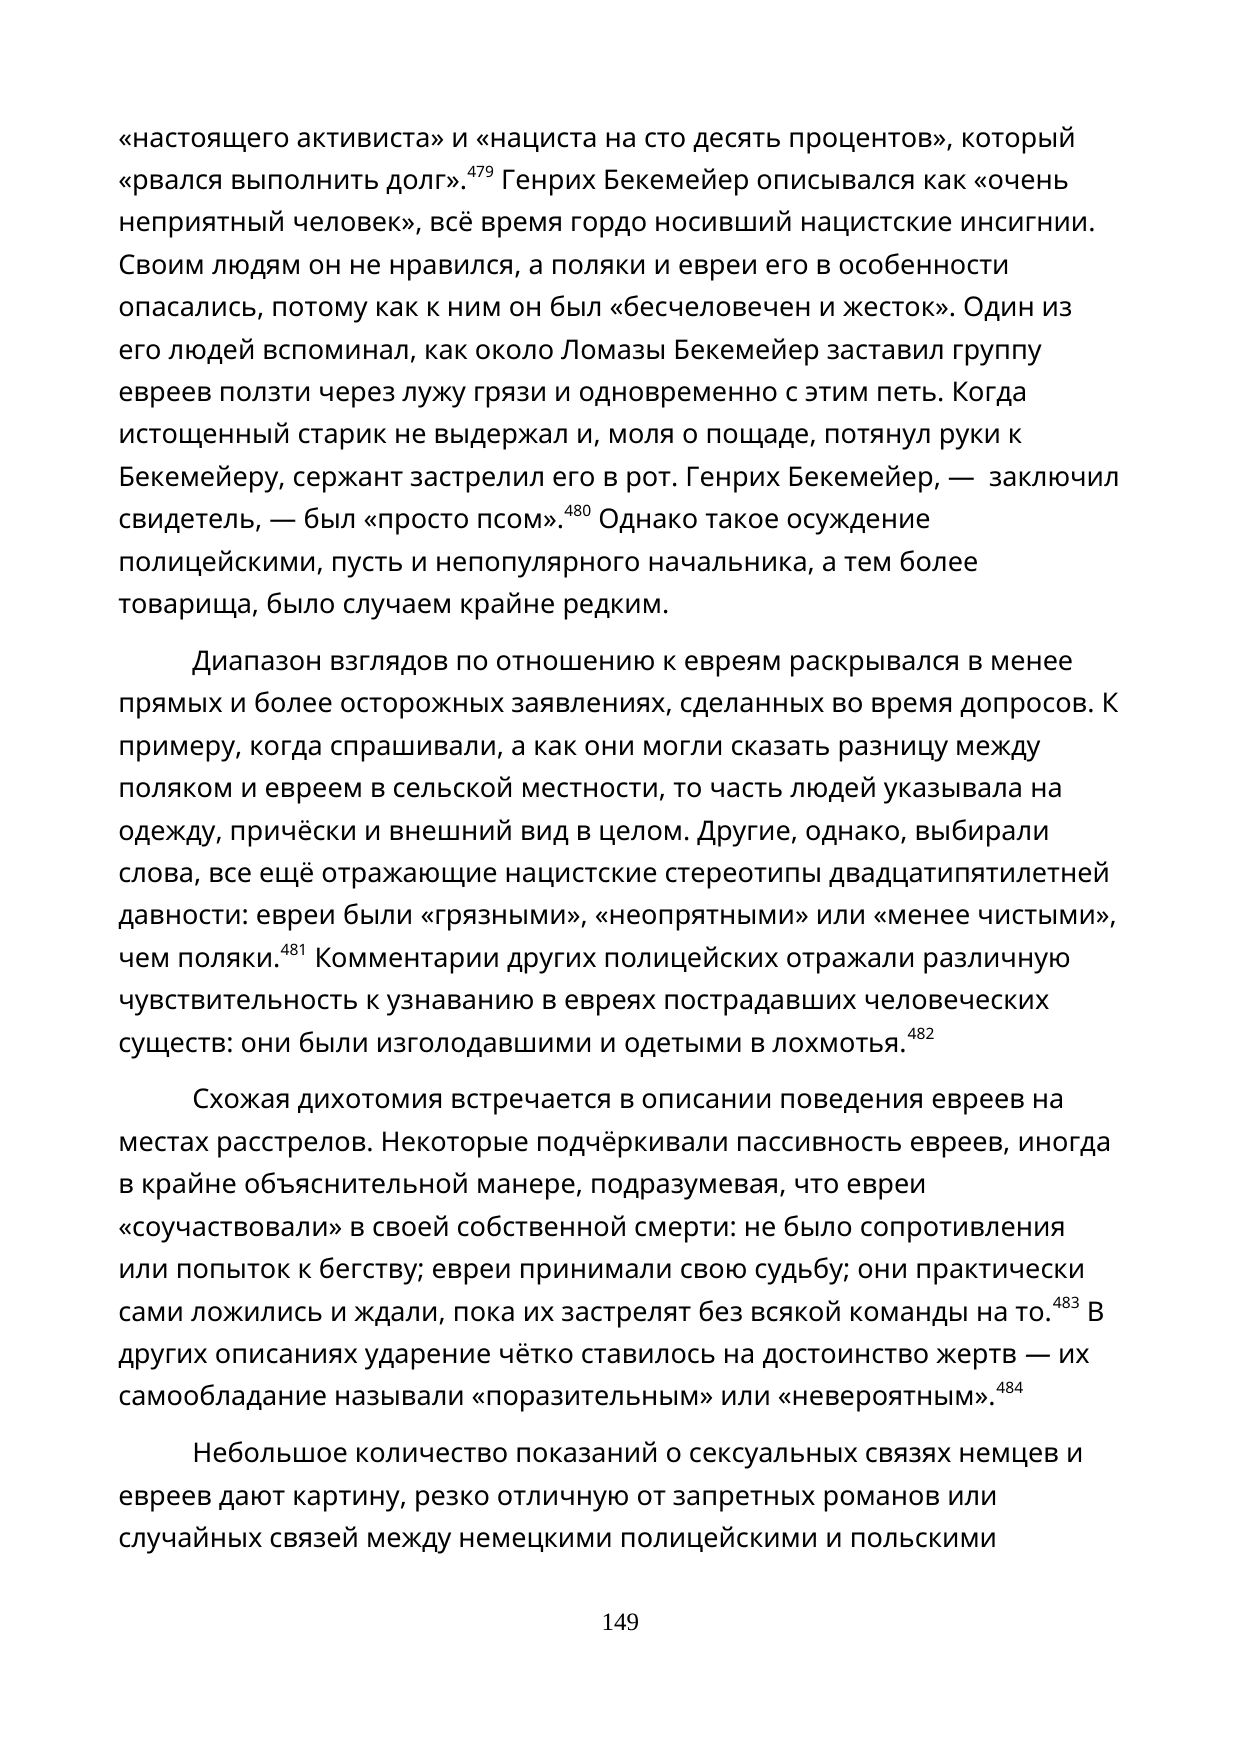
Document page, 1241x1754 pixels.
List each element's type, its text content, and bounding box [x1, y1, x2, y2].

text Небольшое количество показаний о сексуальных связях немцев и евреев дают картину, резко отличную от запретных романов или случайных связей между немецкими полицейскими и польскими [118, 1434, 1122, 1555]
text Диапазон взглядов по отношению к евреям раскрывался в менее прямых и более осторожных заявлениях, сделанных во время допросов. К примеру, когда спрашивали, а как они могли сказать разницу между поляком и евреем в сельской местности, то часть людей указывала на одежду, причёски и внешний вид в целом. Другие, однако, выбирали слова, все ещё отражающие нацистские стереотипы двадцатипятилетней давности: евреи были «грязными», «неопрятными» или «менее чистыми», чем поляки. Комментарии других полицейских отражали различную чувствительность к узнаванию в евреях пострадавших человеческих существ: они были изголодавшими и одетыми в лохмотья. [118, 641, 1122, 1060]
text «настоящего активиста» и «нациста на сто десять процентов», который «рвался выполнить долг». Генрих Бекемейер описывался как «очень неприятный человек», всё время гордо носивший нацистские инсигнии. Своим людям он не нравился, а поляки и евреи его в особенности опасались, потому как к ним он был «бесчеловечен и жесток». Один из его людей вспоминал, как около Ломазы Бекемейер заставил группу евреев ползти через лужу грязи и одновременно с этим петь. Когда истощенный старик не выдержал и, моля о пощаде, потянул руки к Бекемейеру, сержант застрелил его в рот. Генрих Бекемейер, — заключил свидетель, — был «просто псом». Однако такое осуждение полицейскими, пусть и непопулярного начальника, а тем более товарища, было случаем крайне редким. [118, 118, 1122, 621]
text Схожая дихотомия встречается в описании поведения евреев на местах расстрелов. Некоторые подчёркивали пассивность евреев, иногда в крайне объяснительной манере, подразумевая, что евреи «соучаствовали» в своей собственной смерти: не было сопротивления или попыток к бегству; евреи принимали свою судьбу; они практически сами ложились и ждали, пока их застрелят без всякой команды на то. В других описаниях ударение чётко ставилось на достоинство жертв — их самообладание называли «поразительным» или «невероятным». [118, 1080, 1122, 1414]
